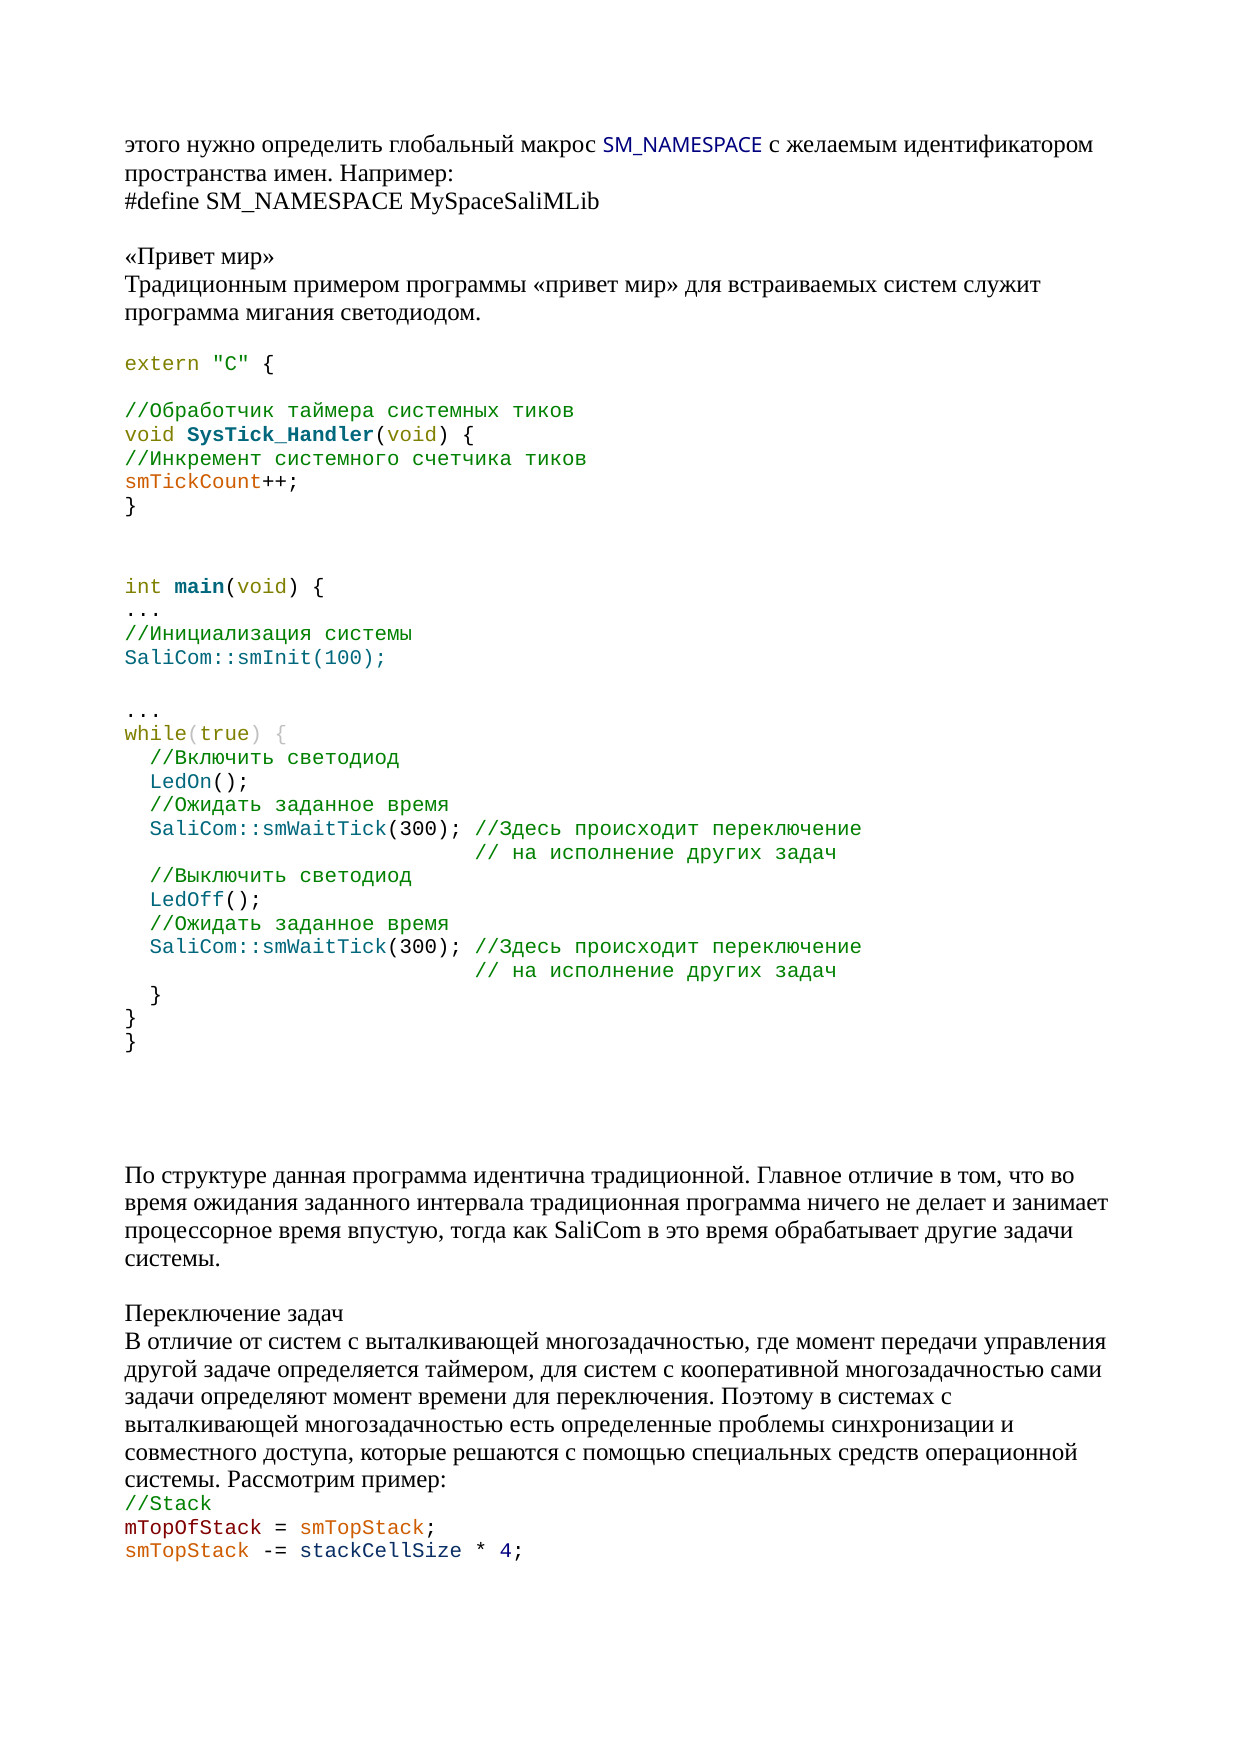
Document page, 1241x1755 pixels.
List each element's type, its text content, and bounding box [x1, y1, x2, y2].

text //Инициализация системы [118, 623, 1122, 647]
text LedOff(); [118, 889, 1122, 913]
text } [118, 983, 1122, 1007]
text #define SM_NAMESPACE MySpaceSaliMLib [118, 187, 1122, 214]
text //Выключить светодиод [118, 865, 1122, 889]
text //Включить светодиод [118, 747, 1122, 771]
text //Stack [118, 1493, 1122, 1517]
text // на исполнение других задач [118, 842, 1122, 865]
text } [118, 495, 1122, 518]
text ... [118, 599, 1122, 623]
text mTopOfStack = smTopStack; [118, 1517, 1122, 1541]
text //Обработчик таймера системных тиков [118, 400, 1122, 424]
text //Ожидать заданное время [118, 913, 1122, 936]
text smTopStack -= stackCellSize * 4; [118, 1541, 1122, 1570]
text LedOn(); [118, 771, 1122, 794]
text Традиционным примером программы «привет мир» для встраиваемых систем служит программа мигания светодиодом. [118, 270, 1122, 325]
text В отличие от систем с выталкивающей многозадачностью, где момент передачи управления другой задаче определяется таймером, для систем с кооперативной многозадачностью сами задачи определяют момент времени для переключения. Поэтому в системах с выталкивающей многозадачностью есть определенные проблемы синхронизации и совместного доступа, которые решаются с помощью специальных средств операционной системы. Рассмотрим пример: [118, 1327, 1122, 1493]
text //Ожидать заданное время [118, 794, 1122, 818]
text // на исполнение других задач [118, 960, 1122, 983]
text extern "C" { [118, 353, 1122, 377]
text void SysTick_Handler(void) { [118, 424, 1122, 448]
text SaliCom::smInit(100); [118, 647, 1122, 670]
text } [118, 1031, 1122, 1054]
text } [118, 1007, 1122, 1031]
text Переключение задач [118, 1299, 1122, 1327]
text По структуре данная программа идентична традиционной. Главное отличие в том, что во время ожидания заданного интервала традиционная программа ничего не делает и занимает процессорное время впустую, тогда как SaliCom в это время обрабатывает другие задачи системы. [118, 1154, 1122, 1272]
text «Привет мир» [118, 242, 1122, 270]
text SaliCom::smWaitTick(300); //Здесь происходит переключение [118, 936, 1122, 960]
text //Инкремент системного счетчика тиков [118, 448, 1122, 471]
text SaliCom::smWaitTick(300); //Здесь происходит переключение [118, 818, 1122, 842]
text ... [118, 693, 1122, 723]
text while(true) { [118, 723, 1122, 747]
text int main(void) { [118, 576, 1122, 599]
text smTickCount++; [118, 471, 1122, 495]
text этого нужно определить глобальный макрос SM_NAMESPACE с желаемым идентификатором пространства имен. Например: [118, 124, 1122, 187]
